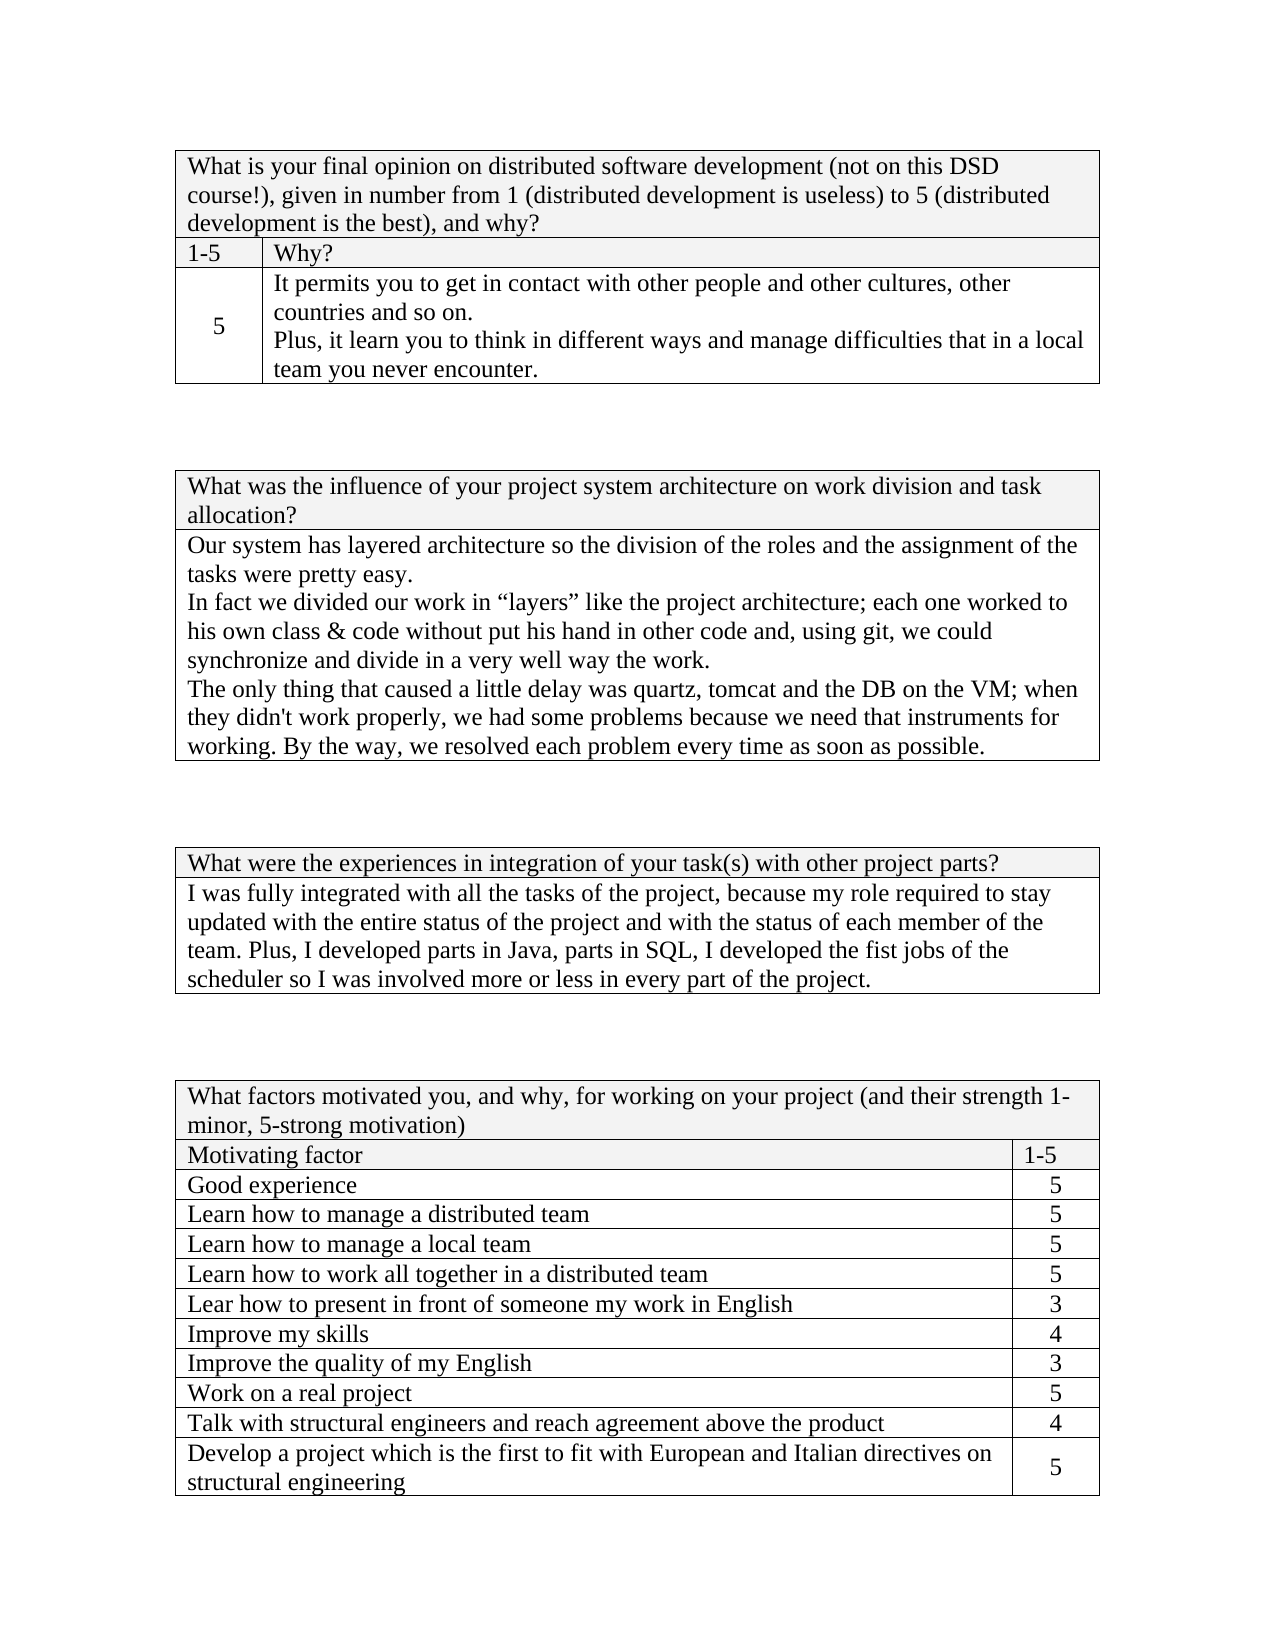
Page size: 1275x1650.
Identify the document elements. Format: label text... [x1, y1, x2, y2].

table_cell Improve the quality of my English [176, 1349, 1012, 1377]
table_cell 5 [1013, 1170, 1099, 1198]
table_cell Our system has layered architecture so the division of the roles and the assignment of the tasks were pretty easy. In fact we divided our work in “layers” like the project architecture; each one worked to his own class & code without put his hand in other code and, using git, we could synchronize and divide in a very well way the work. The only thing that caused a little delay was quartz, tomcat and the DB on the VM; when they didn't work properly, we had some problems because we need that instruments for working. By the way, we resolved each problem every time as soon as possible. [176, 530, 1099, 760]
table_cell 5 [176, 268, 262, 383]
table_cell 1-5 [1013, 1140, 1099, 1169]
table_cell Motivating factor [176, 1140, 1012, 1169]
table_cell Develop a project which is the first to fit with European and Italian directives on structural engineering [176, 1438, 1012, 1495]
table_cell 4 [1013, 1408, 1099, 1437]
table_cell 5 [1013, 1378, 1099, 1407]
table_cell I was fully integrated with all the tasks of the project, because my role required to stay updated with the entire status of the project and with the status of each member of the team. Plus, I developed parts in Java, parts in SQL, I developed the fist jobs of the scheduler so I was involved more or less in every part of the project. [176, 878, 1099, 993]
table_cell 3 [1013, 1289, 1099, 1318]
table_cell 3 [1013, 1349, 1099, 1377]
table_cell 5 [1013, 1438, 1099, 1495]
table_cell Talk with structural engineers and reach agreement above the product [176, 1408, 1012, 1437]
table_header What were the experiences in integration of your task(s) with other project parts? [176, 848, 1099, 877]
table_header What is your final opinion on distributed software development (not on this DSD course!), given in number from 1 (distributed development is useless) to 5 (distributed development is the best), and why? [176, 151, 1099, 237]
table_cell 4 [1013, 1319, 1099, 1347]
table_cell Why? [263, 238, 1099, 267]
table_cell Improve my skills [176, 1319, 1012, 1347]
table_cell 5 [1013, 1200, 1099, 1228]
table_cell 5 [1013, 1229, 1099, 1258]
table_header What was the influence of your project system architecture on work division and task allocation? [176, 471, 1099, 529]
table_cell Work on a real project [176, 1378, 1012, 1407]
table_cell 1-5 [176, 238, 262, 267]
table_cell Learn how to manage a local team [176, 1229, 1012, 1258]
table_header What factors motivated you, and why, for working on your project (and their strength 1-minor, 5-strong motivation) [176, 1081, 1099, 1139]
table_cell Lear how to present in front of someone my work in English [176, 1289, 1012, 1318]
table_cell Learn how to manage a distributed team [176, 1200, 1012, 1228]
table_cell Learn how to work all together in a distributed team [176, 1259, 1012, 1288]
table_cell It permits you to get in contact with other people and other cultures, other countries and so on. Plus, it learn you to think in different ways and manage difficulties that in a local team you never encounter. [263, 268, 1099, 383]
table_cell 5 [1013, 1259, 1099, 1288]
table_cell Good experience [176, 1170, 1012, 1198]
